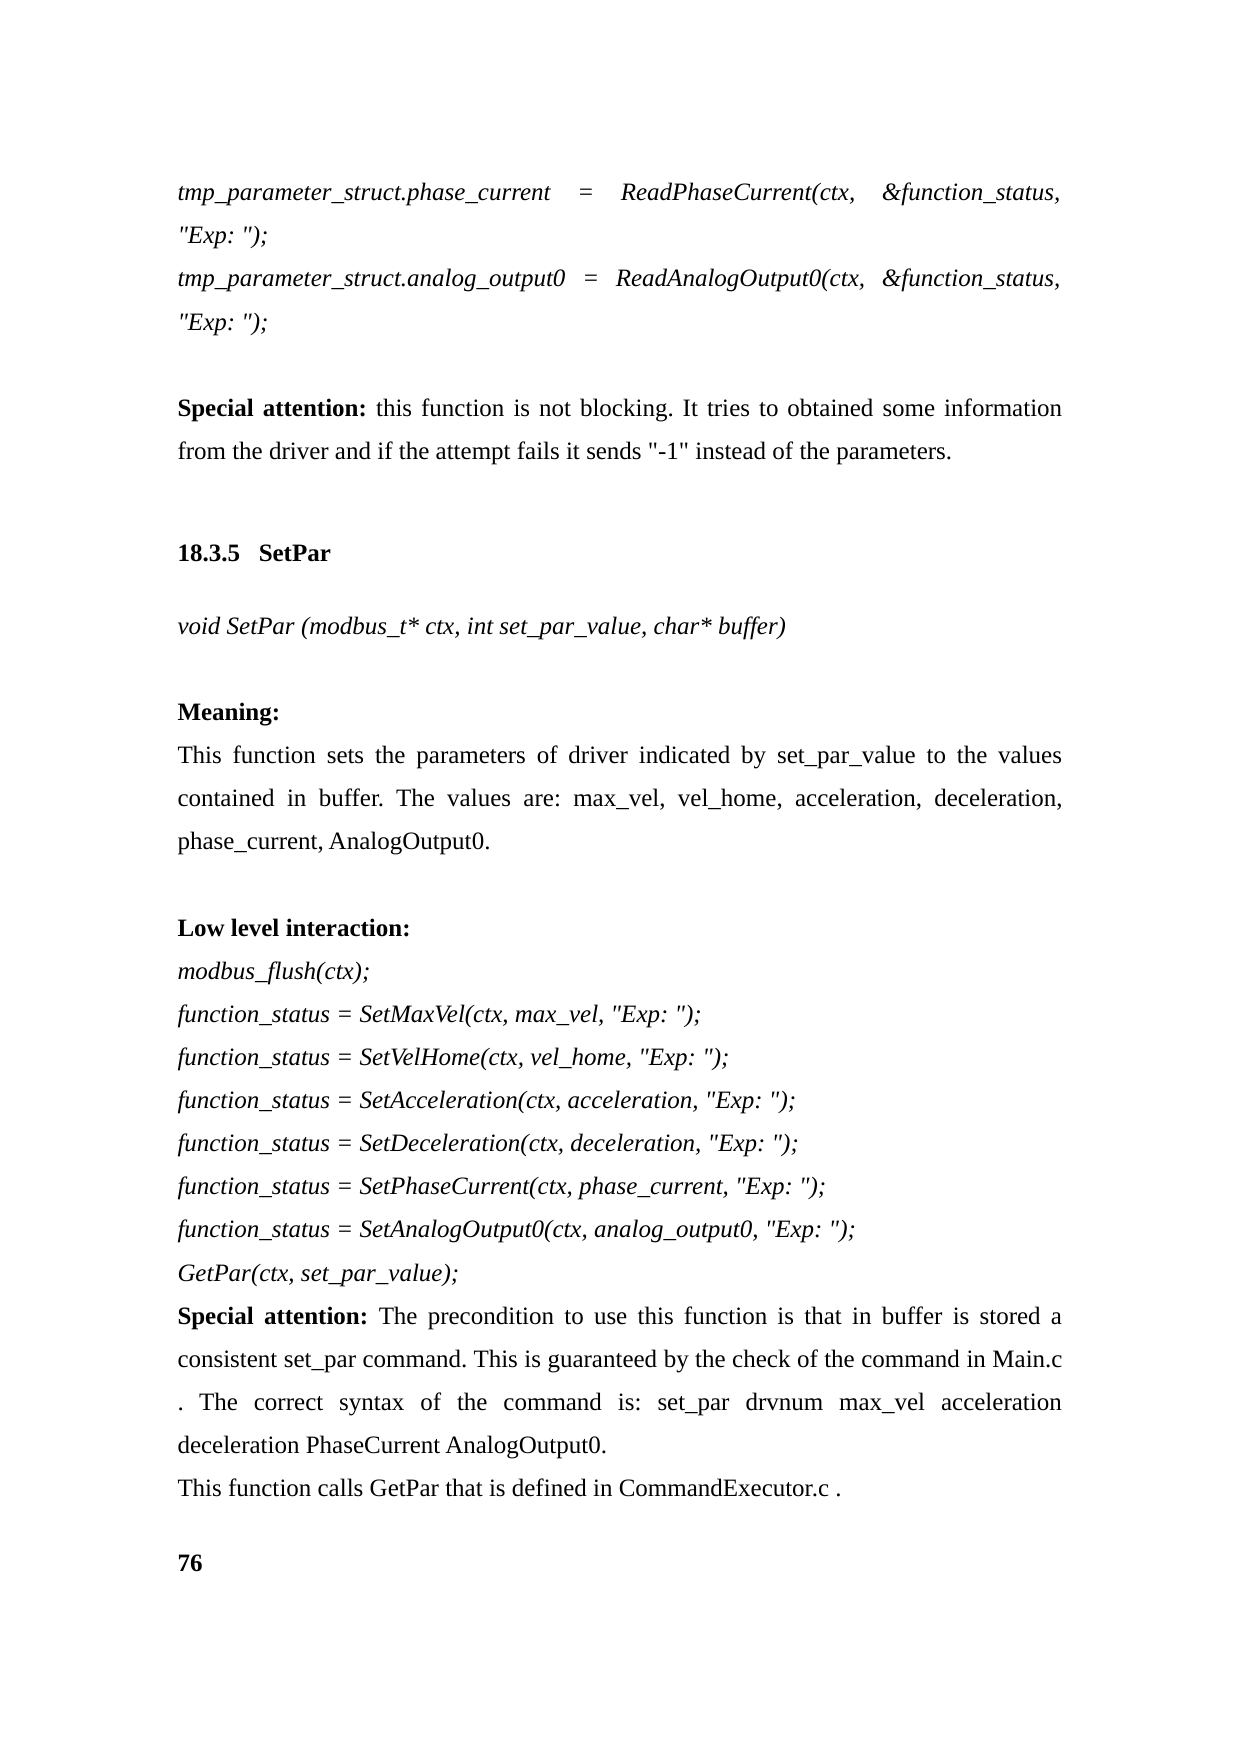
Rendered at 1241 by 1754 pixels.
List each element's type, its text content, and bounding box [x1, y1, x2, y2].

text function_status = SetPhaseCurrent(ctx, phase_current, "Exp: "); [177, 1171, 1063, 1200]
text Special attention: The precondition to use this function is that in buffer is stored a consistent set_par command. This is guaranteed by the check of the command in Main.c . The correct syntax of the command is: set_par drvnum max_vel acceleration deceleration PhaseCurrent AnalogOutput0. [177, 1301, 1063, 1459]
text GetPar(ctx, set_par_value); [177, 1258, 1063, 1286]
text function_status = SetMaxVel(ctx, max_vel, "Exp: "); [177, 999, 1063, 1028]
text tmp_parameter_struct.analog_output0 = ReadAnalogOutput0(ctx, &function_status, "Exp: "); [177, 263, 1063, 335]
text modbus_flush(ctx); [177, 956, 1063, 984]
text Meaning: [177, 697, 1063, 726]
text Low level interaction: [177, 913, 1063, 941]
text tmp_parameter_struct.phase_current = ReadPhaseCurrent(ctx, &function_status, "Exp: "); [177, 177, 1063, 249]
text function_status = SetDeceleration(ctx, deceleration, "Exp: "); [177, 1128, 1063, 1157]
text Special attention: this function is not blocking. It tries to obtained some information from the driver and if the attempt fails it sends "-1" instead of the parameters. [177, 393, 1063, 465]
text void SetPar (modbus_t* ctx, int set_par_value, char* buffer) [177, 611, 1063, 639]
text function_status = SetAcceleration(ctx, acceleration, "Exp: "); [177, 1085, 1063, 1114]
text function_status = SetVelHome(ctx, vel_home, "Exp: "); [177, 1042, 1063, 1071]
text This function calls GetPar that is defined in CommandExecutor.c . [177, 1473, 1063, 1502]
subtitle SetPar [177, 538, 1063, 567]
text This function sets the parameters of driver indicated by set_par_value to the values contained in buffer. The values are: max_vel, vel_home, acceleration, deceleration, phase_current, AnalogOutput0. [177, 740, 1063, 855]
text function_status = SetAnalogOutput0(ctx, analog_output0, "Exp: "); [177, 1214, 1063, 1243]
